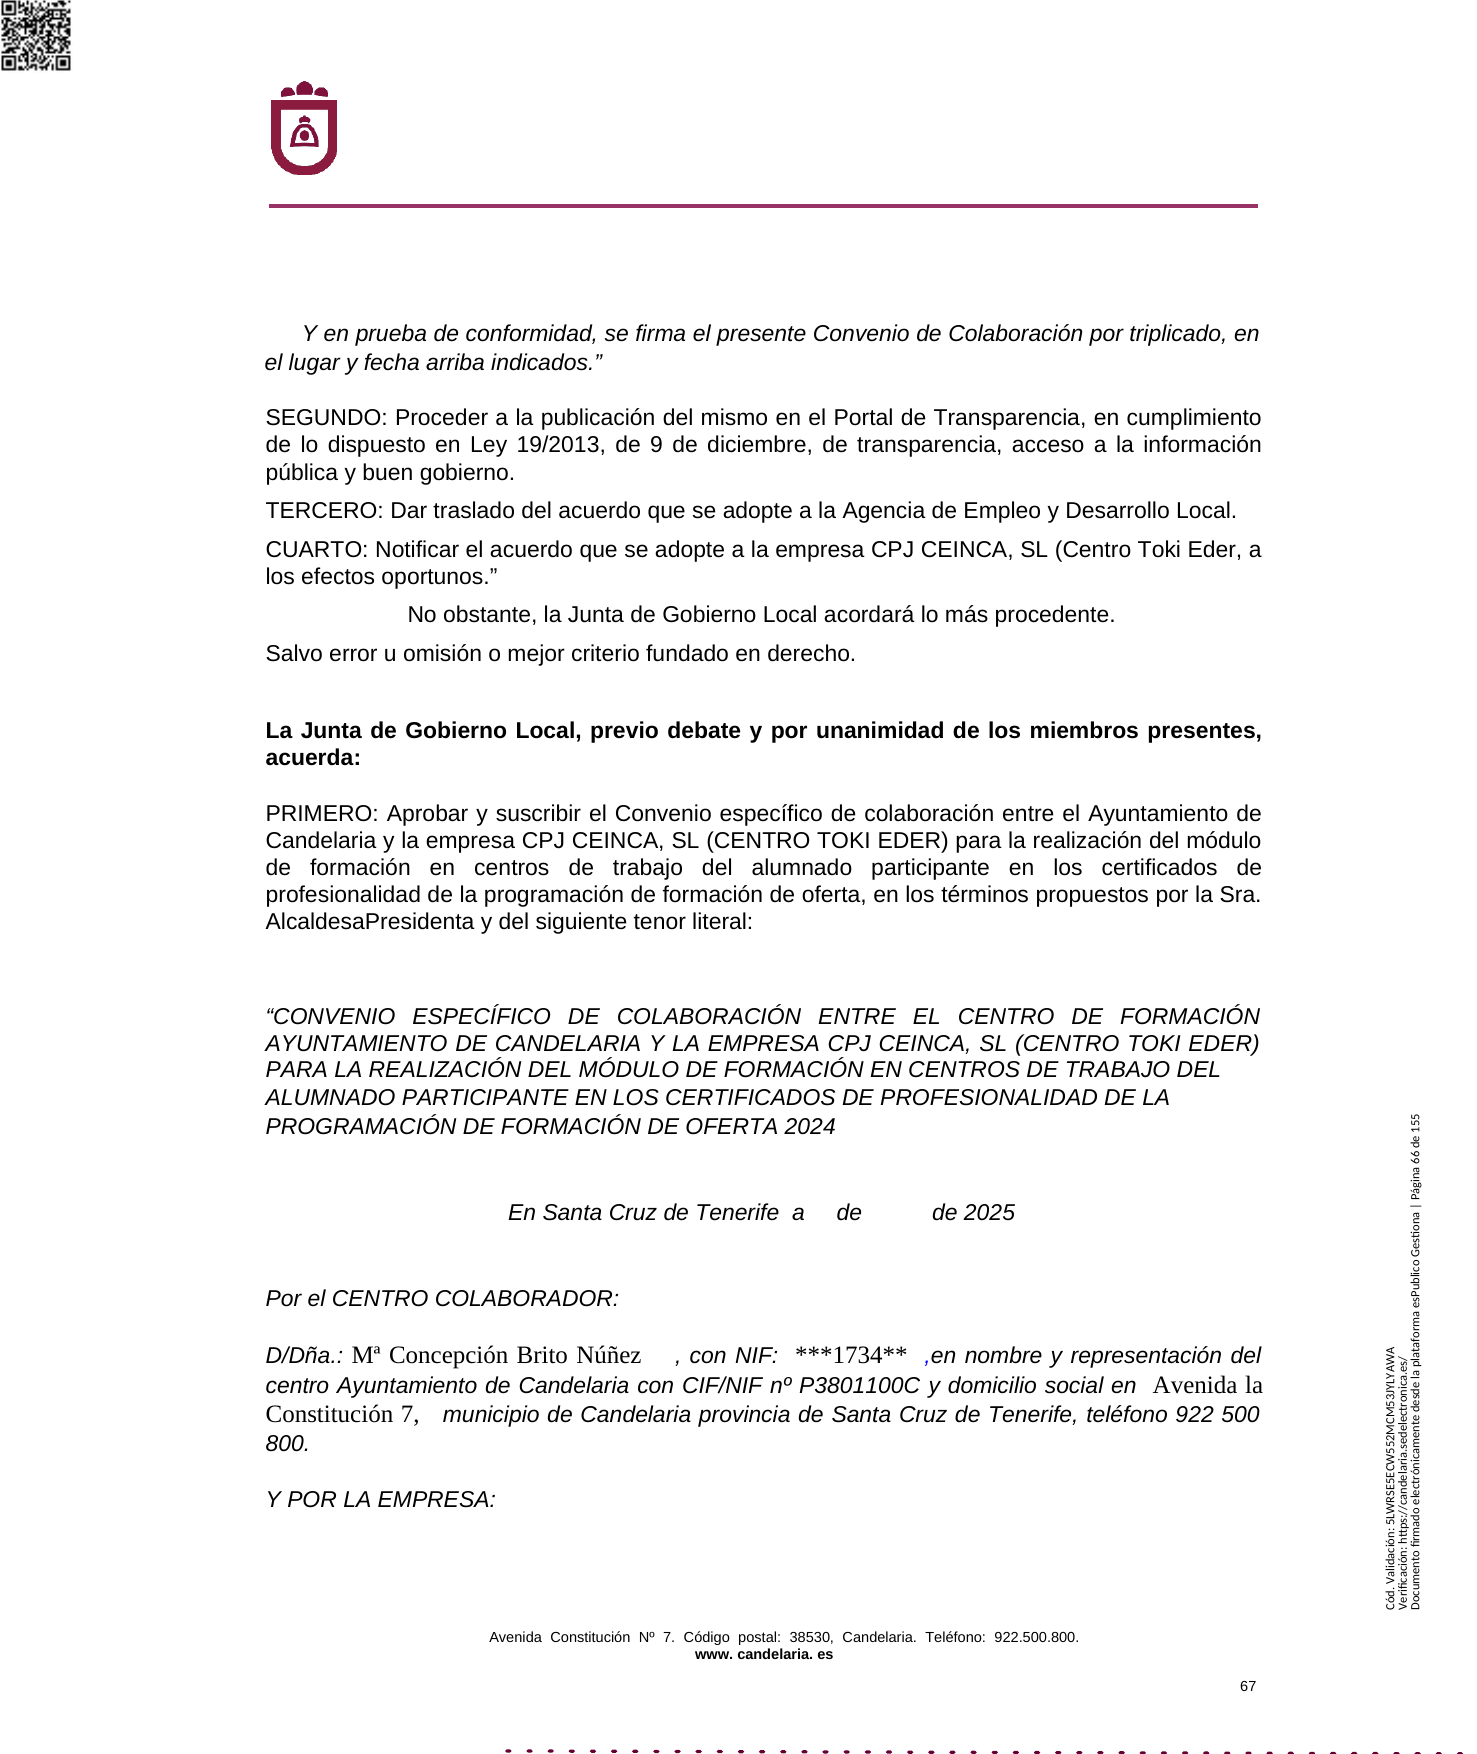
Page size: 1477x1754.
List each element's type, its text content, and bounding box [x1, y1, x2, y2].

text CUARTO: Notificar el acuerdo que se adopte a la empresa CPJ CEINCA, SL (Centro Toki Eder, a los efectos oportunos.” [265, 536, 1263, 589]
text La Junta de Gobierno Local, previo debate y por unanimidad de los miembros presentes, acuerda: [265, 717, 1264, 770]
text ALUMNADO PARTICIPANTE EN LOS CERTIFICADOS DE PROFESIONALIDAD DE LA [265, 1084, 1263, 1110]
text SEGUNDO: Proceder a la publicación del mismo en el Portal de Transparencia, en cumplimiento de lo dispuesto en Ley 19/2013, de 9 de diciembre, de transparencia, acceso a la información pública y buen gobierno. [265, 404, 1263, 485]
text PROGRAMACIÓN DE FORMACIÓN DE OFERTA 2024 [265, 1111, 1263, 1140]
text Y POR LA EMPRESA: [265, 1486, 1263, 1512]
text “CONVENIO ESPECÍFICO DE COLABORACIÓN ENTRE EL CENTRO DE FORMACIÓN AYUNTAMIENTO DE CANDELARIA Y LA EMPRESA CPJ CEINCA, SL (CENTRO TOKI EDER) PARA LA REALIZACIÓN DEL MÓDULO DE FORMACIÓN EN CENTROS DE TRABAJO DEL [265, 1003, 1263, 1083]
text Salvo error u omisión o mejor criterio fundado en derecho. [265, 640, 1263, 666]
text No obstante, la Junta de Gobierno Local acordará lo más procedente. [247, 601, 1282, 628]
text Y en prueba de conformidad, se firma el presente Convenio de Colaboración por triplicado, en el lugar y fecha arriba indicados.” [264, 320, 1263, 375]
text D/Dña.: Mª Concepción Brito Núñez , con NIF: ***1734** ,en nombre y representación del centro Ayuntamiento de Candelaria con CIF/NIF nº P3801100C y domicilio social en Avenida la Constitución 7, municipio de Candelaria provincia de Santa Cruz de Tenerife, teléfono 922 500 800. [265, 1341, 1263, 1457]
text PRIMERO: Aprobar y suscribir el Convenio específico de colaboración entre el Ayuntamiento de Candelaria y la empresa CPJ CEINCA, SL (CENTRO TOKI EDER) para la realización del módulo de formación en centros de trabajo del alumnado participante en los certificados de profesionalidad de la programación de formación de oferta, en los términos propuestos por la Sra. AlcaldesaPresidenta y del siguiente tenor literal: [265, 799, 1263, 934]
subtitle En Santa Cruz de Tenerife a de de 2025 [236, 1197, 1293, 1226]
text Por el CENTRO COLABORADOR: [265, 1285, 1263, 1311]
text TERCERO: Dar traslado del acuerdo que se adopte a la Agencia de Empleo y Desarrollo Local. [265, 497, 1263, 523]
